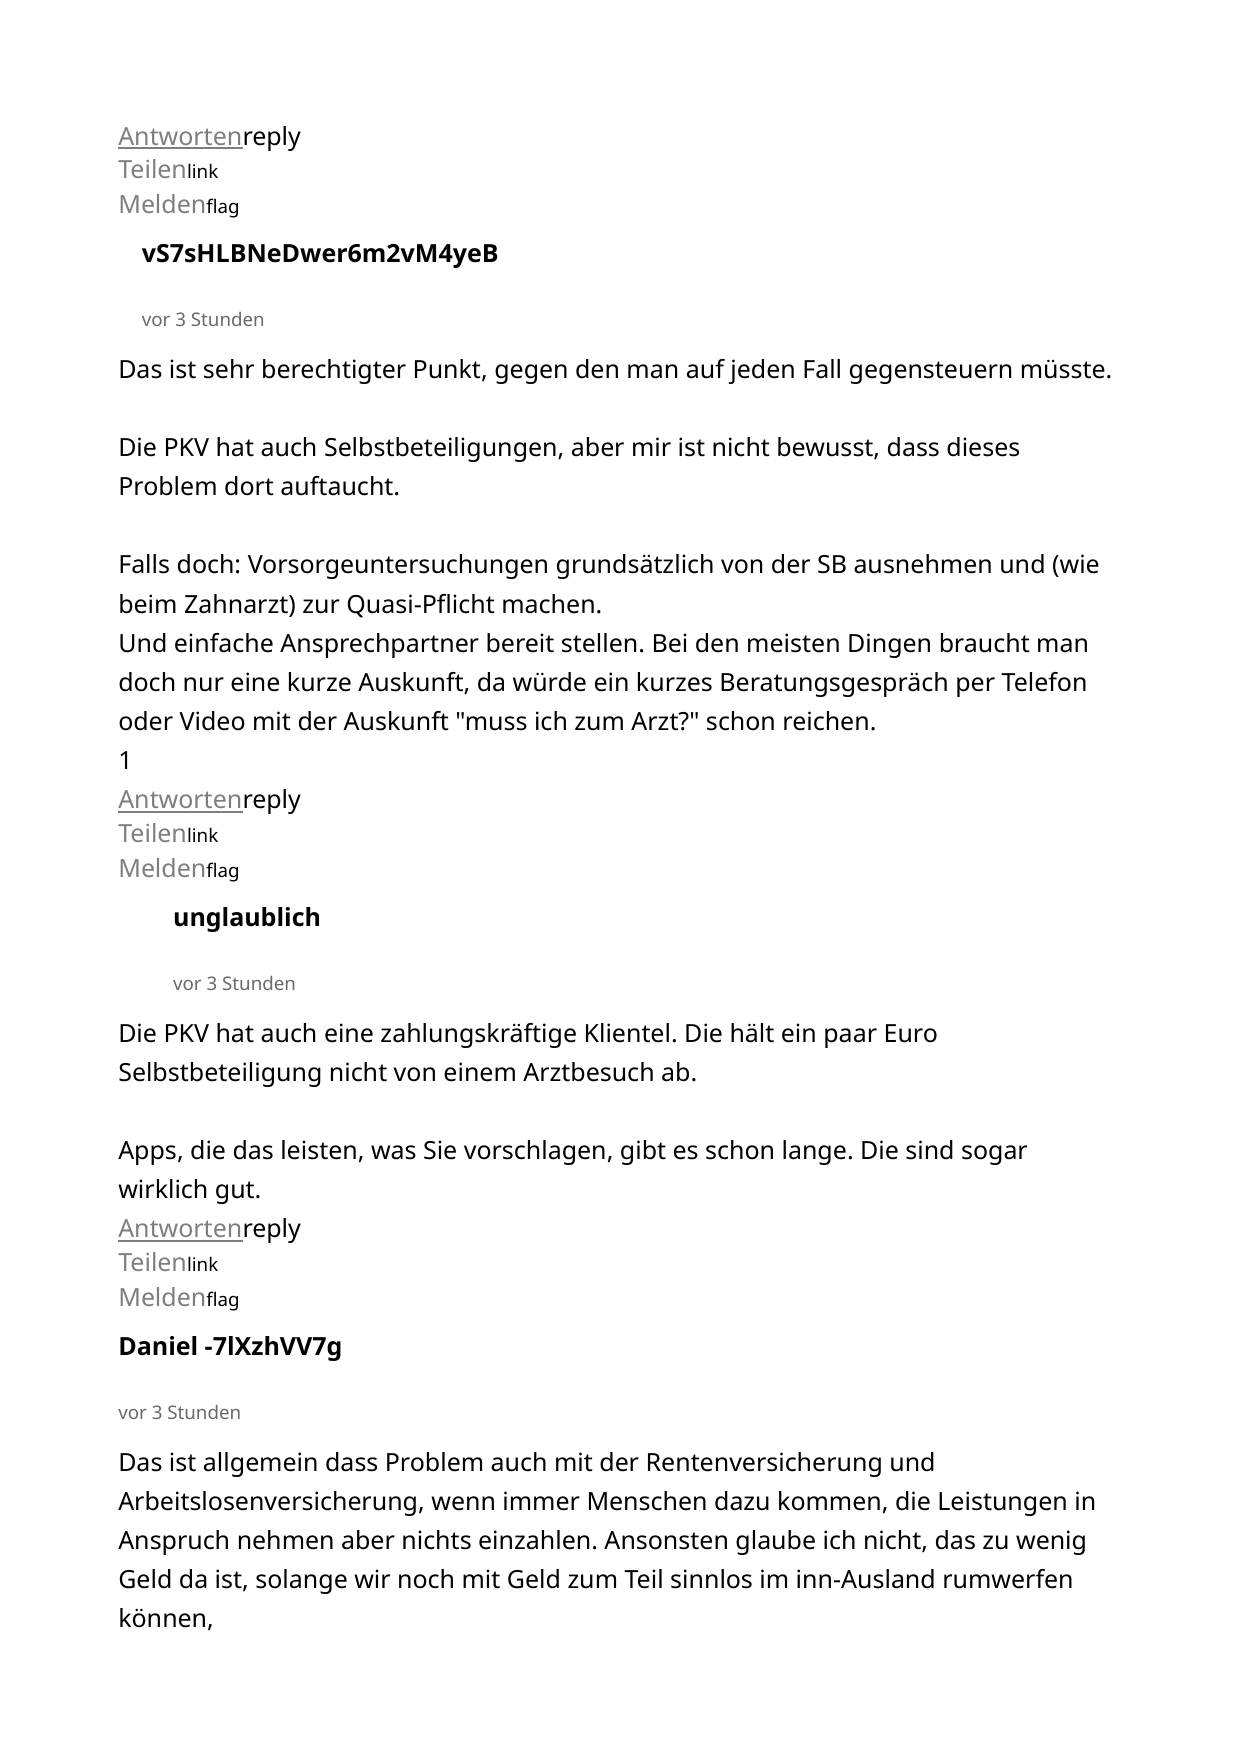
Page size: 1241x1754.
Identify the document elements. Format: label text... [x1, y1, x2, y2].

text Teilenlink [118, 1245, 1122, 1279]
text unglaublich [173, 900, 1114, 934]
text Meldenflag [118, 850, 1122, 884]
text 1 [118, 743, 1122, 777]
text vor 3 Stunden [142, 306, 1117, 332]
text Teilenlink [118, 816, 1122, 850]
text vor 3 Stunden [173, 970, 1117, 996]
text Das ist sehr berechtigter Punkt, gegen den man auf jeden Fall gegensteuern müsste. Die PKV hat auch Selbstbeteiligungen, aber mir ist nicht bewusst, dass dieses Problem dort auftaucht. Falls doch: Vorsorgeuntersuchungen grundsätzlich von der SB ausnehmen und (wie beim Zahnarzt) zur Quasi-Pflicht machen. Und einfache Ansprechpartner bereit stellen. Bei den meisten Dingen braucht man doch nur eine kurze Auskunft, da würde ein kurzes Beratungsgespräch per Telefon oder Video mit der Auskunft "muss ich zum Arzt?" schon reichen. [118, 351, 1122, 738]
text Daniel -7lXzhVV7g [118, 1329, 1114, 1363]
text vS7sHLBNeDwer6m2vM4yeB [142, 236, 1114, 270]
text Antwortenreply [118, 782, 1122, 816]
text Antwortenreply [118, 118, 1122, 152]
text Meldenflag [118, 186, 1122, 220]
text Teilenlink [118, 152, 1122, 186]
text Antwortenreply [118, 1211, 1122, 1245]
text vor 3 Stunden [118, 1399, 1117, 1425]
text Das ist allgemein dass Problem auch mit der Rentenversicherung und Arbeitslosenversicherung, wenn immer Menschen dazu kommen, die Leistungen in Anspruch nehmen aber nichts einzahlen. Ansonsten glaube ich nicht, das zu wenig Geld da ist, solange wir noch mit Geld zum Teil sinnlos im inn-Ausland rumwerfen können, [118, 1444, 1122, 1635]
text Meldenflag [118, 1279, 1122, 1313]
text Die PKV hat auch eine zahlungskräftige Klientel. Die hält ein paar Euro Selbstbeteiligung nicht von einem Arztbesuch ab. Apps, die das leisten, was Sie vorschlagen, gibt es schon lange. Die sind sogar wirklich gut. [118, 1015, 1122, 1206]
